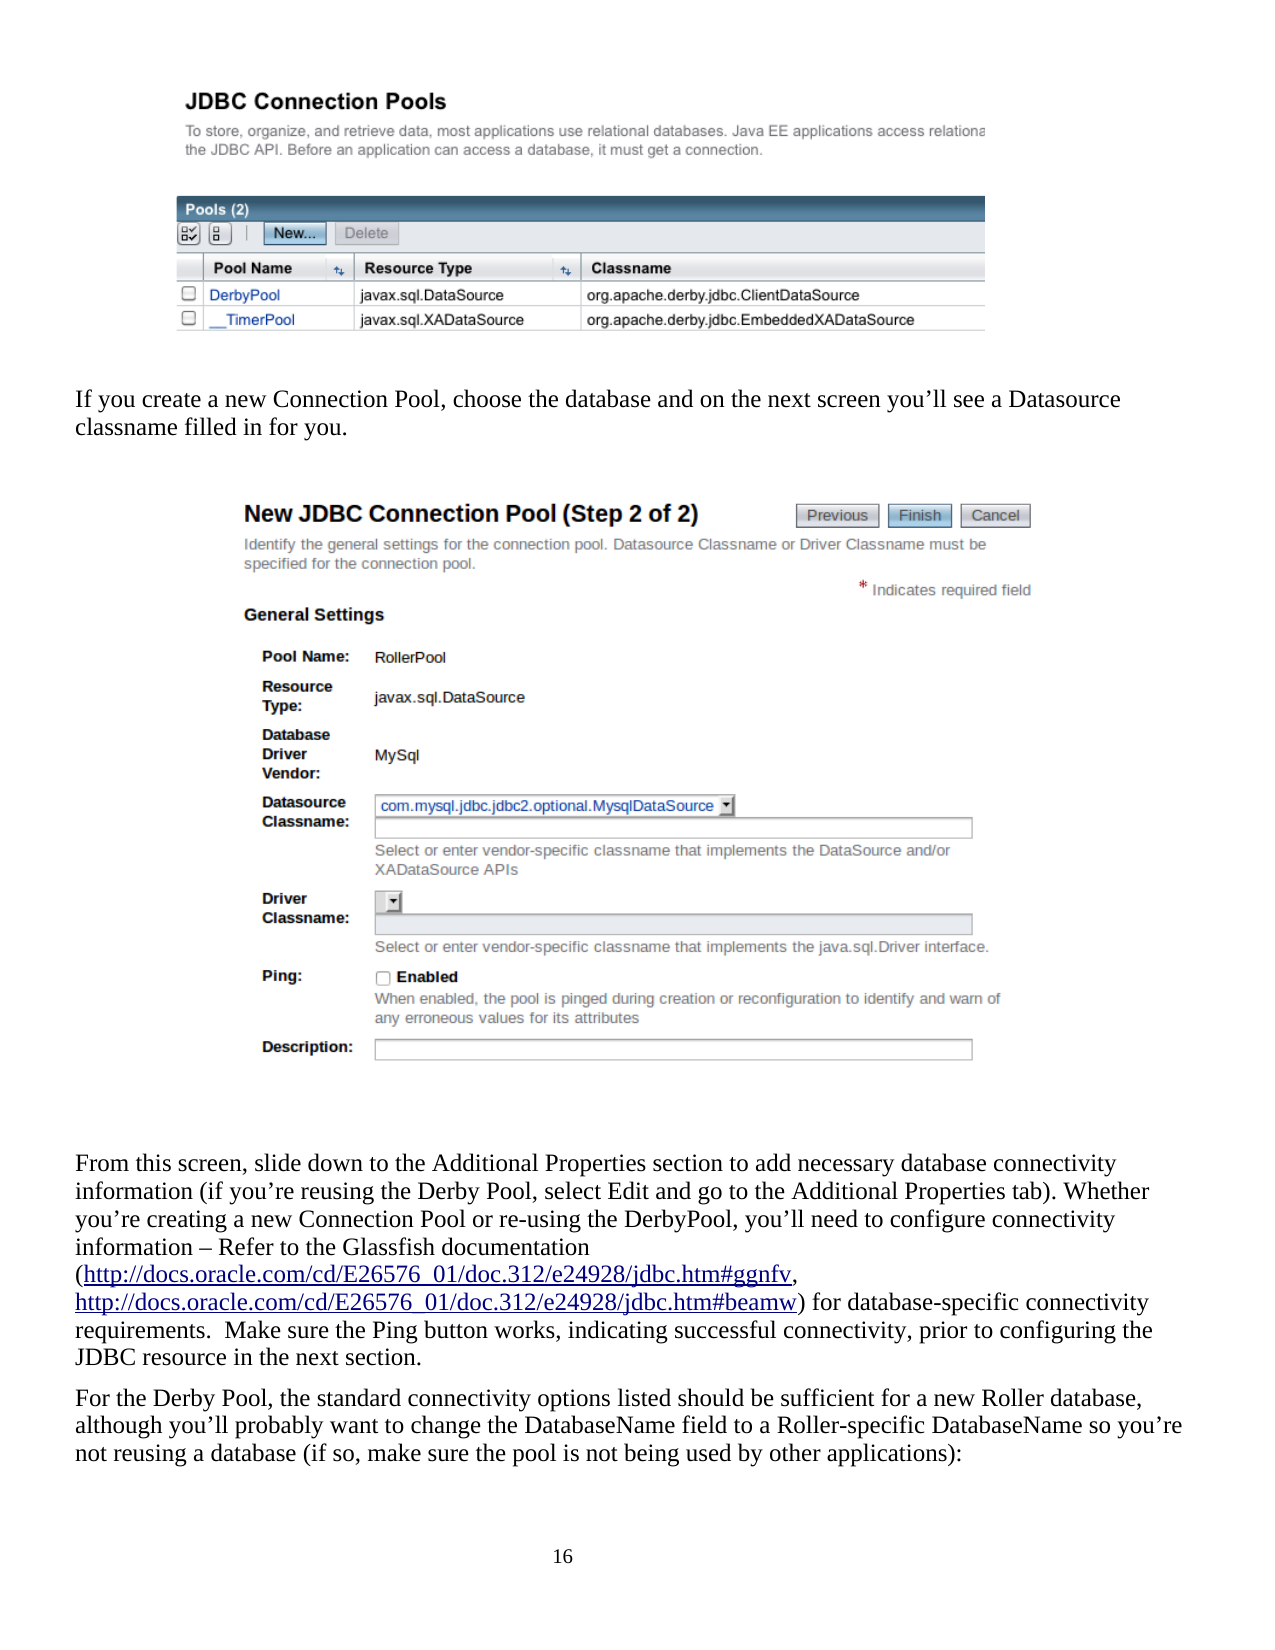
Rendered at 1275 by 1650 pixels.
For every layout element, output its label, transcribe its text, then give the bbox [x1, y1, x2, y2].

text If you create a new Connection Pool, choose the database and on the next screen you’ll see a Datasource classname filled in for you. [75, 385, 1200, 440]
picture [176, 75, 985, 345]
text From this screen, slide down to the Additional Properties section to add necessary database connectivity information (if you’re reusing the Derby Pool, select Edit and go to the Additional Properties tab). Whether you’re creating a new Connection Pool or re-using the DerbyPool, you’ll need to configure connectivity information – Refer to the Glassfish documentation (http://docs.oracle.com/cd/E26576_01/doc.312/e24928/jdbc.htm#ggnfv, http://docs.oracle.com/cd/E26576_01/doc.312/e24928/jdbc.htm#beamw) for database-specific connectivity requirements. Make sure the Ping button works, indicating successful connectivity, prior to configuring the JDBC resource in the next section. [75, 1149, 1200, 1371]
picture [238, 493, 1037, 1069]
text For the Derby Pool, the standard connectivity options listed should be sufficient for a new Roller database, although you’ll probably want to change the DatabaseName field to a Roller-specific DatabaseName so you’re not reusing a database (if so, make sure the pool is not being used by other applications): [75, 1384, 1200, 1467]
